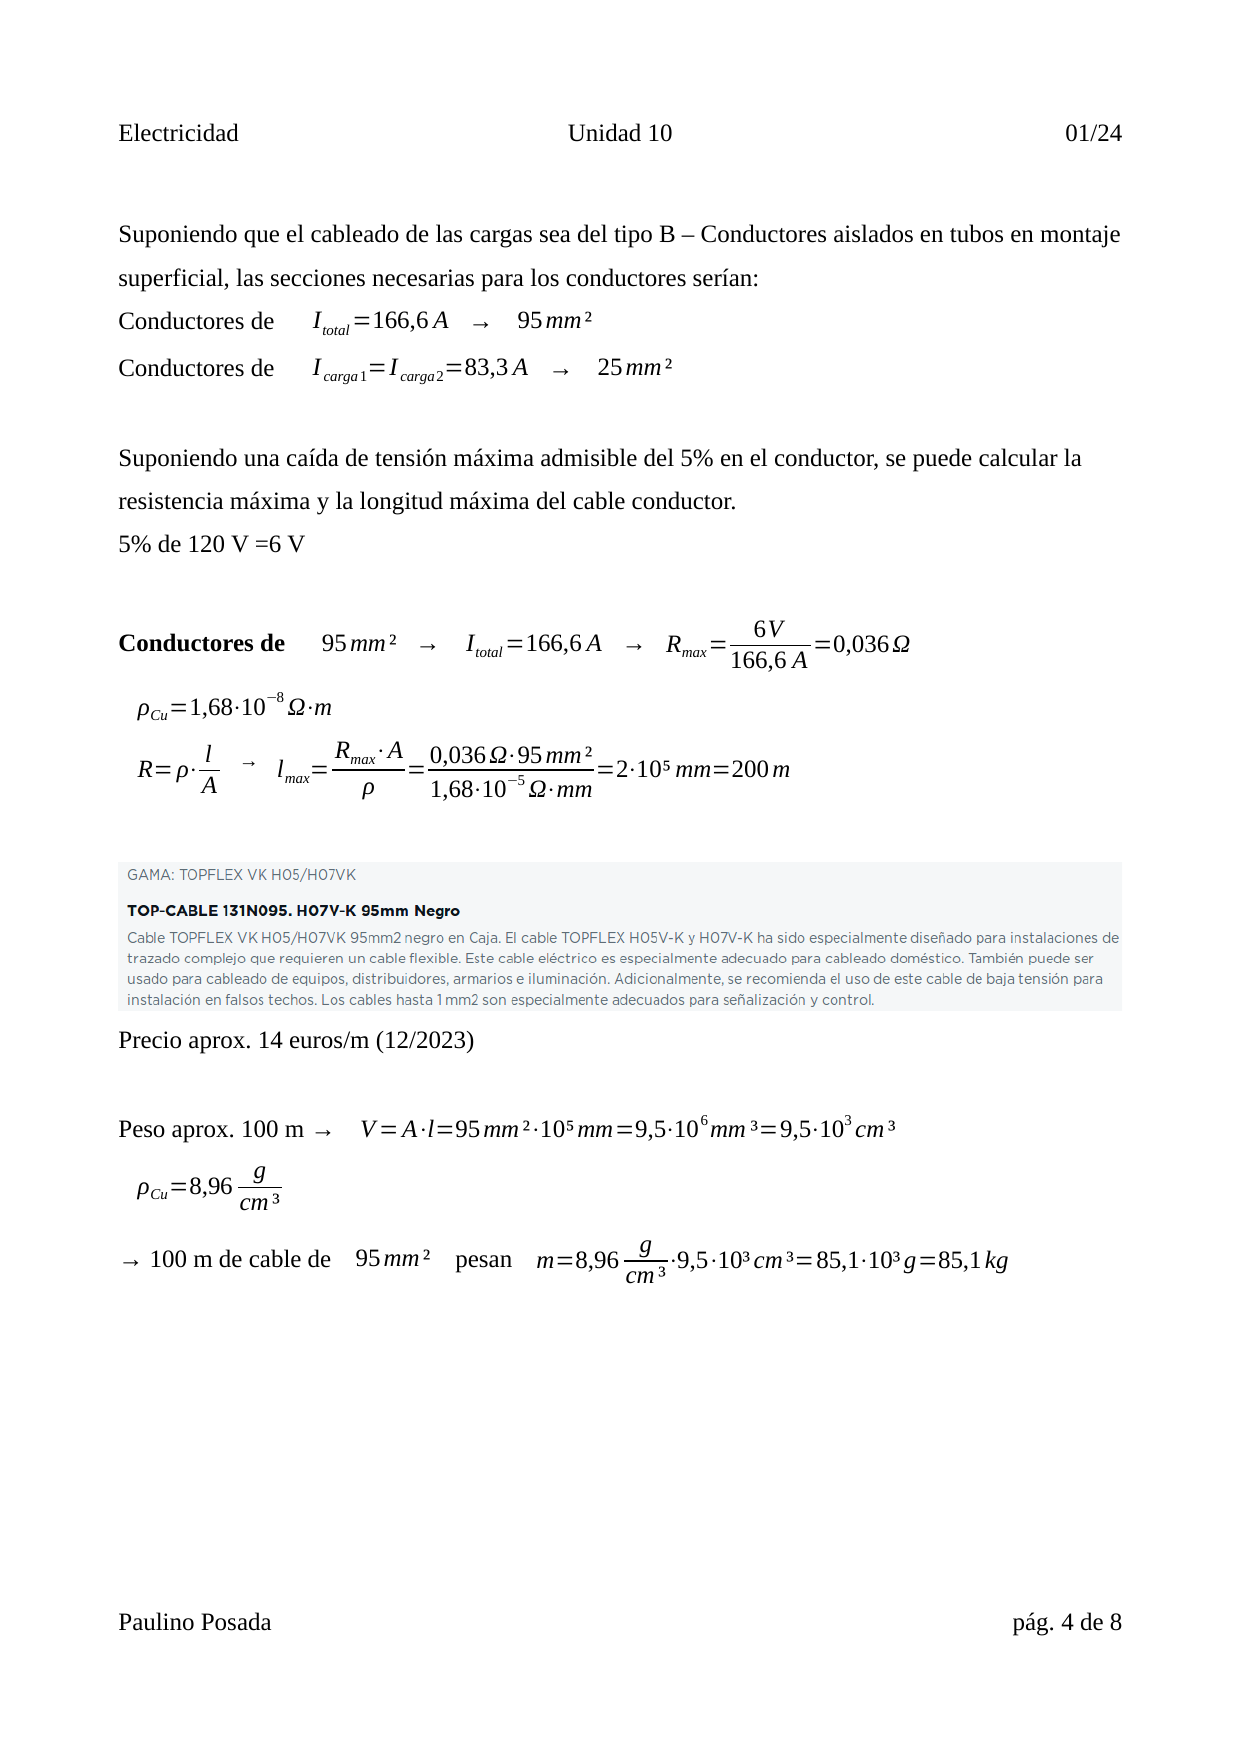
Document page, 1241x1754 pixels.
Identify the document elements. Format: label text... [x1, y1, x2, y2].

text Suponiendo que el cableado de las cargas sea del tipo B – Conductores aislados en tubos en montaje superficial, las secciones necesarias para los conductores serían: [118, 219, 1122, 291]
text 5% de 120 V =6 V [118, 529, 1122, 558]
text Suponiendo una caída de tensión máxima admisible del 5% en el conductor, se puede calcular la resistencia máxima y la longitud máxima del cable conductor. [118, 443, 1122, 514]
text Conductores de → [118, 306, 1122, 338]
text → [118, 737, 1122, 803]
text → 100 m de cable de pesan [118, 1231, 1122, 1290]
text Precio aprox. 14 euros/m (12/2023) [118, 1011, 1122, 1054]
text Conductores de → [118, 353, 1122, 385]
picture [118, 862, 1123, 1011]
text Peso aprox. 100 m → [118, 1111, 1122, 1143]
text Conductores de → → [118, 615, 1122, 674]
